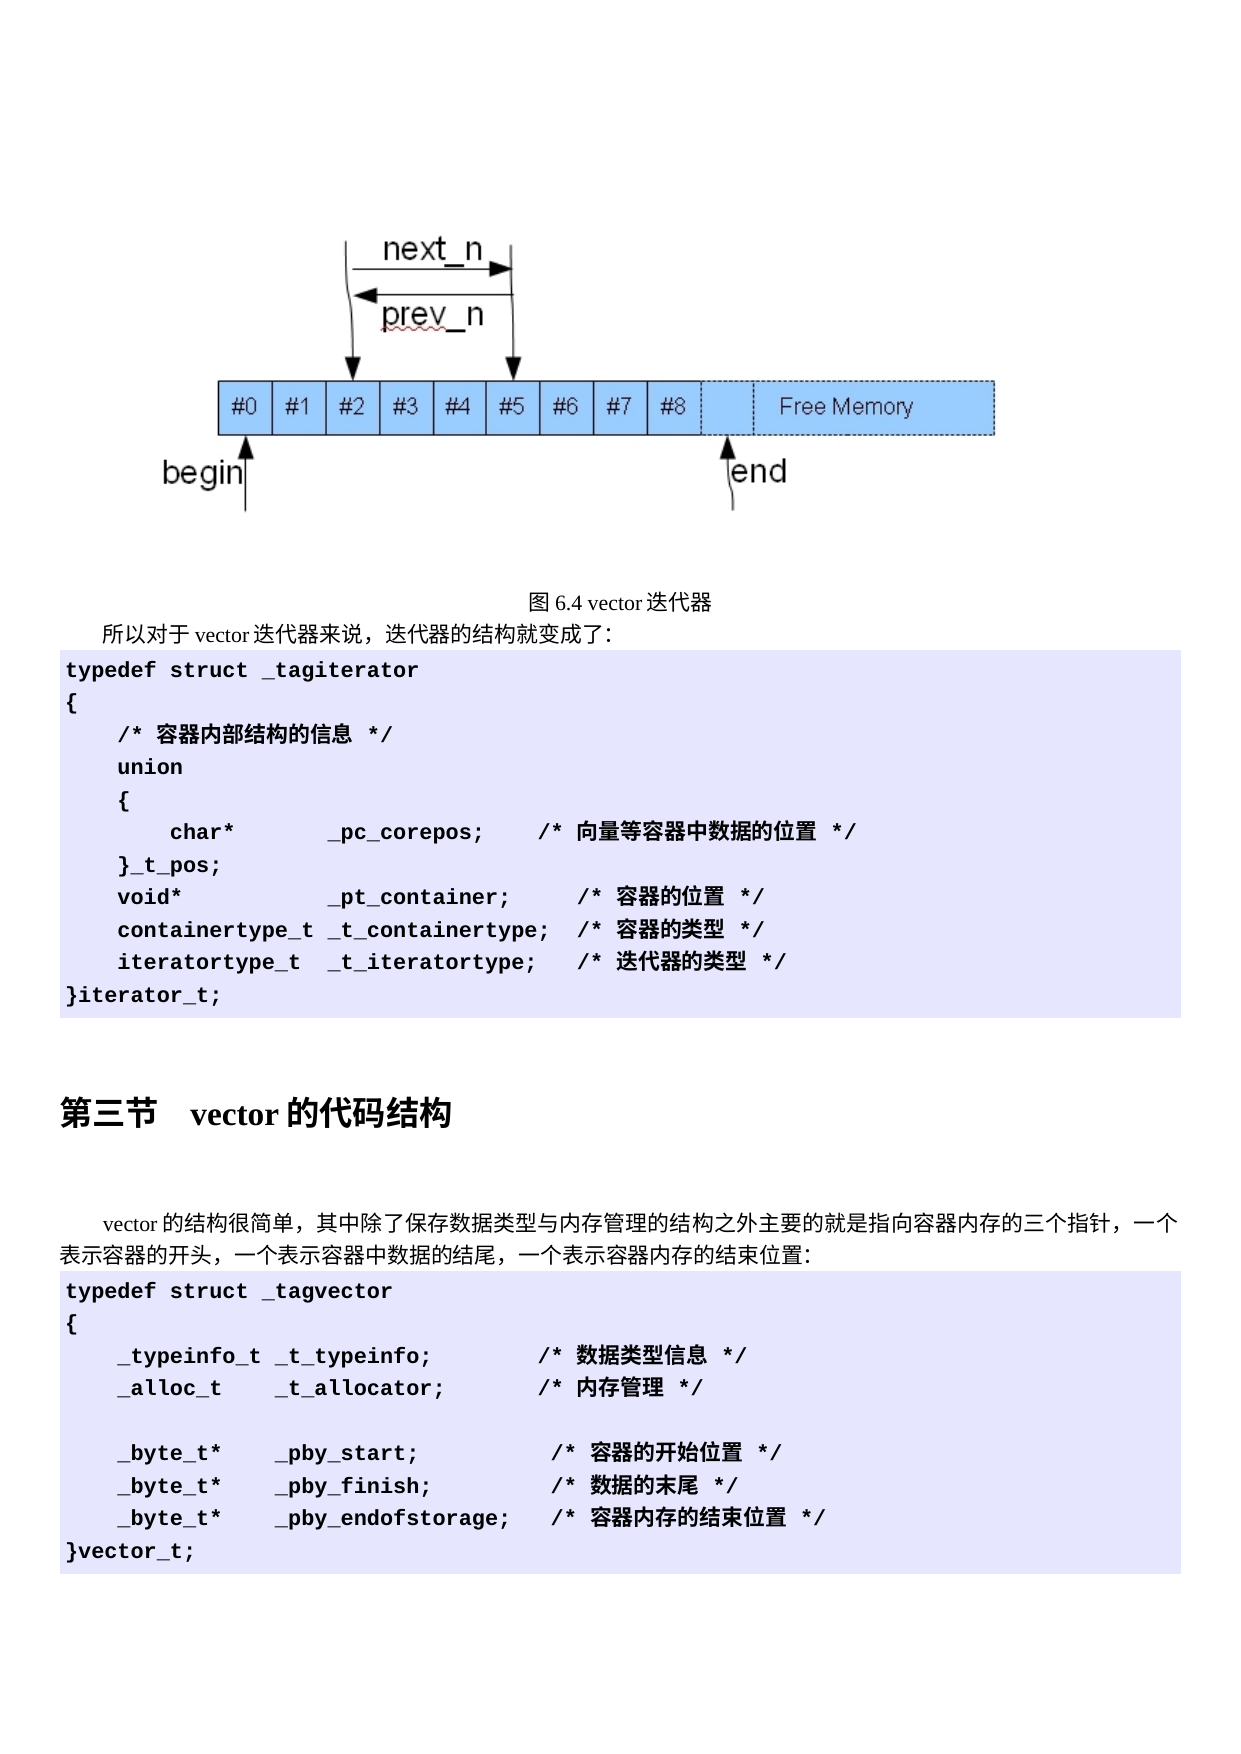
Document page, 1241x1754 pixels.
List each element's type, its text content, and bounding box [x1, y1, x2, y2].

table_header typedef struct _tagiterator { /* 容器内部结构的信息 */ union { char* _pc_corepos; /* 向量等容器中数据的位置 */ }_t_pos; void* _pt_container; /* 容器的位置 */ containertype_t _t_containertype; /* 容器的类型 */ iteratortype_t _t_iteratortype; /* 迭代器的类型 */ }iterator_t; [60, 650, 1181, 1018]
text vector的结构很简单，其中除了保存数据类型与内存管理的结构之外主要的就是指向容器内存的三个指针，一个表示容器的开头，一个表示容器中数据的结尾，一个表示容器内存的结束位置： [59, 1205, 1181, 1270]
text 图 6.4 vector迭代器 [59, 579, 1181, 617]
picture [58, 161, 1182, 579]
subtitle vector的代码结构 [59, 1078, 1181, 1143]
text 所以对于vector迭代器来说，迭代器的结构就变成了： [59, 617, 1181, 649]
table_header typedef struct _tagvector { _typeinfo_t _t_typeinfo; /* 数据类型信息 */ _alloc_t _t_allocator; /* 内存管理 */ _byte_t* _pby_start; /* 容器的开始位置 */ _byte_t* _pby_finish; /* 数据的末尾 */ _byte_t* _pby_endofstorage; /* 容器内存的结束位置 */ }vector_t; [60, 1271, 1181, 1574]
